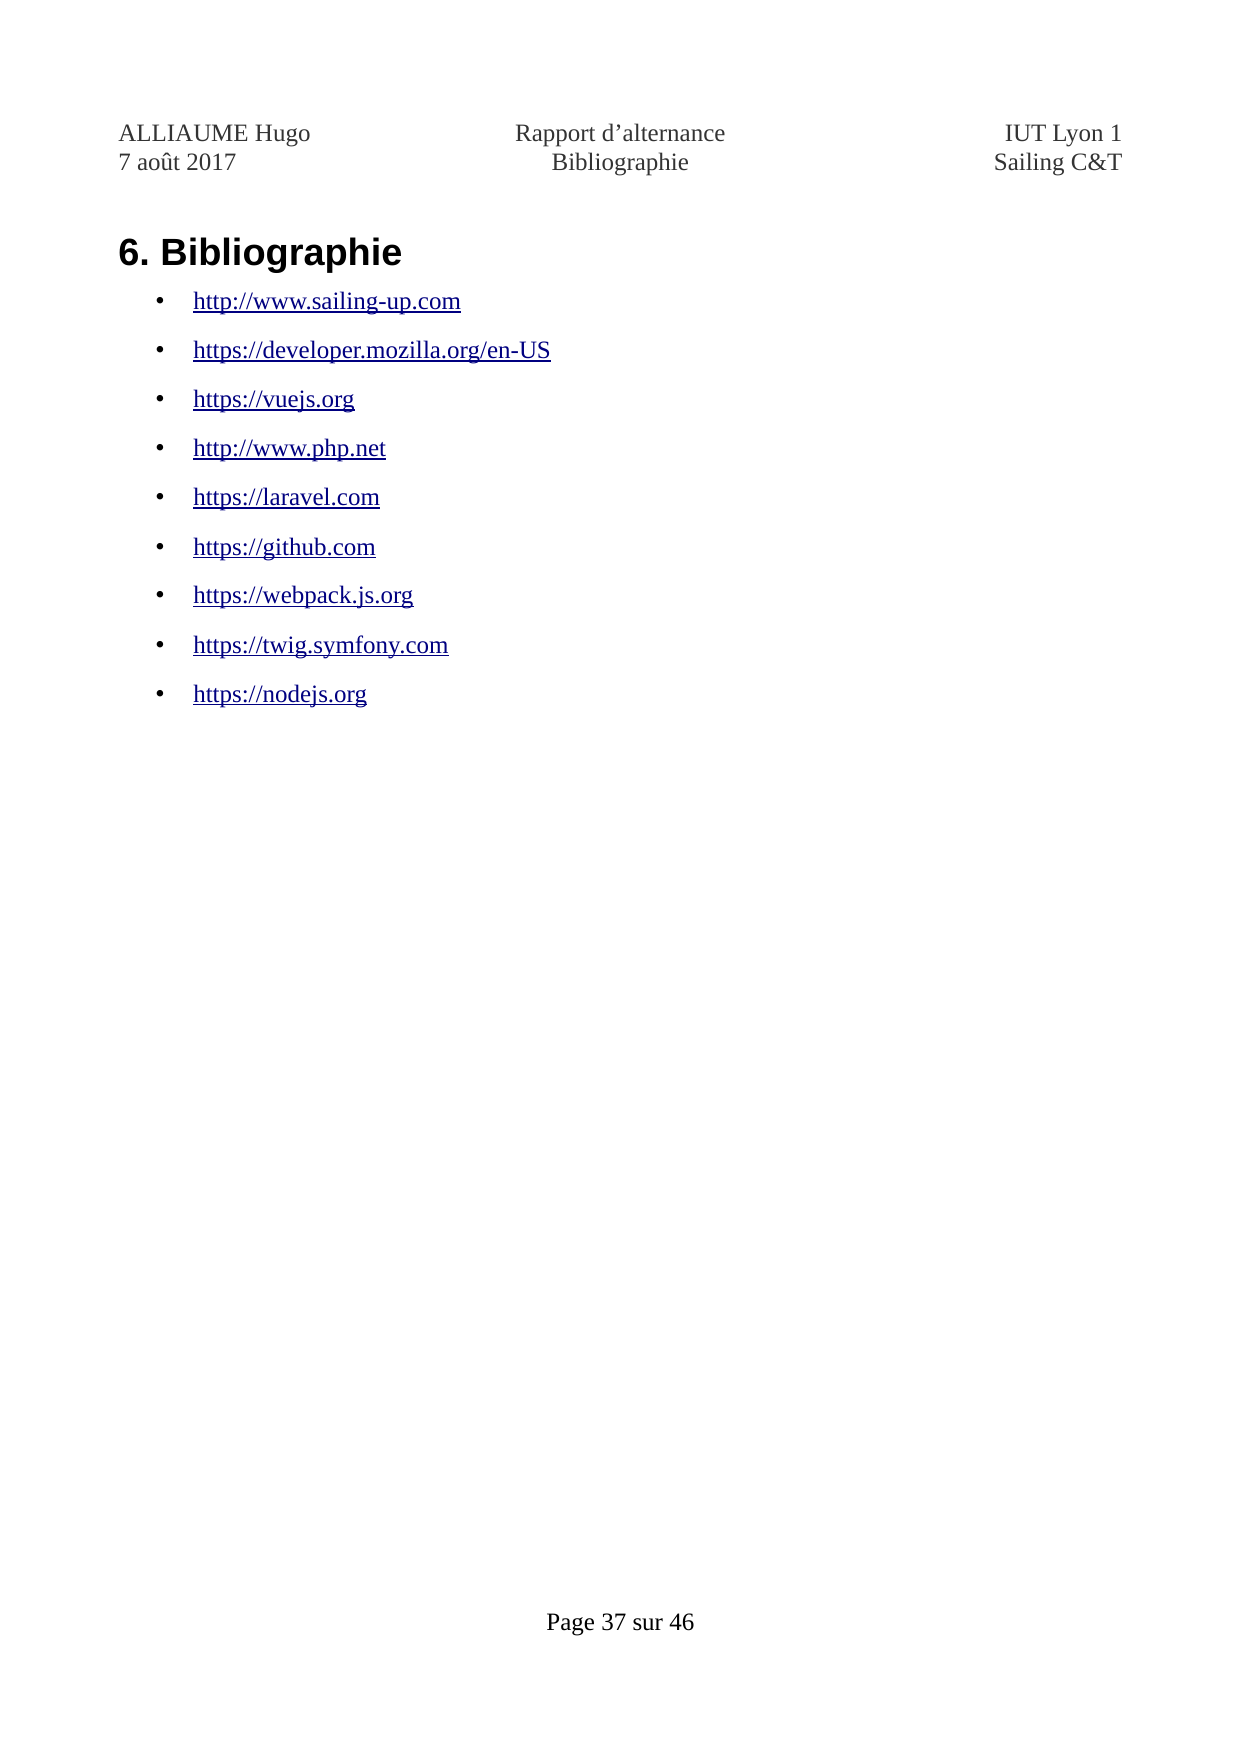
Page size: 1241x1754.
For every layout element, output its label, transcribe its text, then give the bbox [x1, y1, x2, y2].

list https://twig.symfony.com [156, 630, 1122, 658]
list http://www.php.net [156, 433, 1122, 462]
list https://developer.mozilla.org/en-US [156, 335, 1122, 364]
list https://laravel.com [156, 482, 1122, 511]
list https://vuejs.org [156, 384, 1122, 413]
list https://github.com [156, 532, 1122, 560]
subtitle 6. Bibliographie [118, 230, 1122, 274]
list https://webpack.js.org [156, 581, 1122, 609]
list https://nodejs.org [156, 679, 1122, 707]
list http://www.sailing-up.com [156, 286, 1122, 315]
